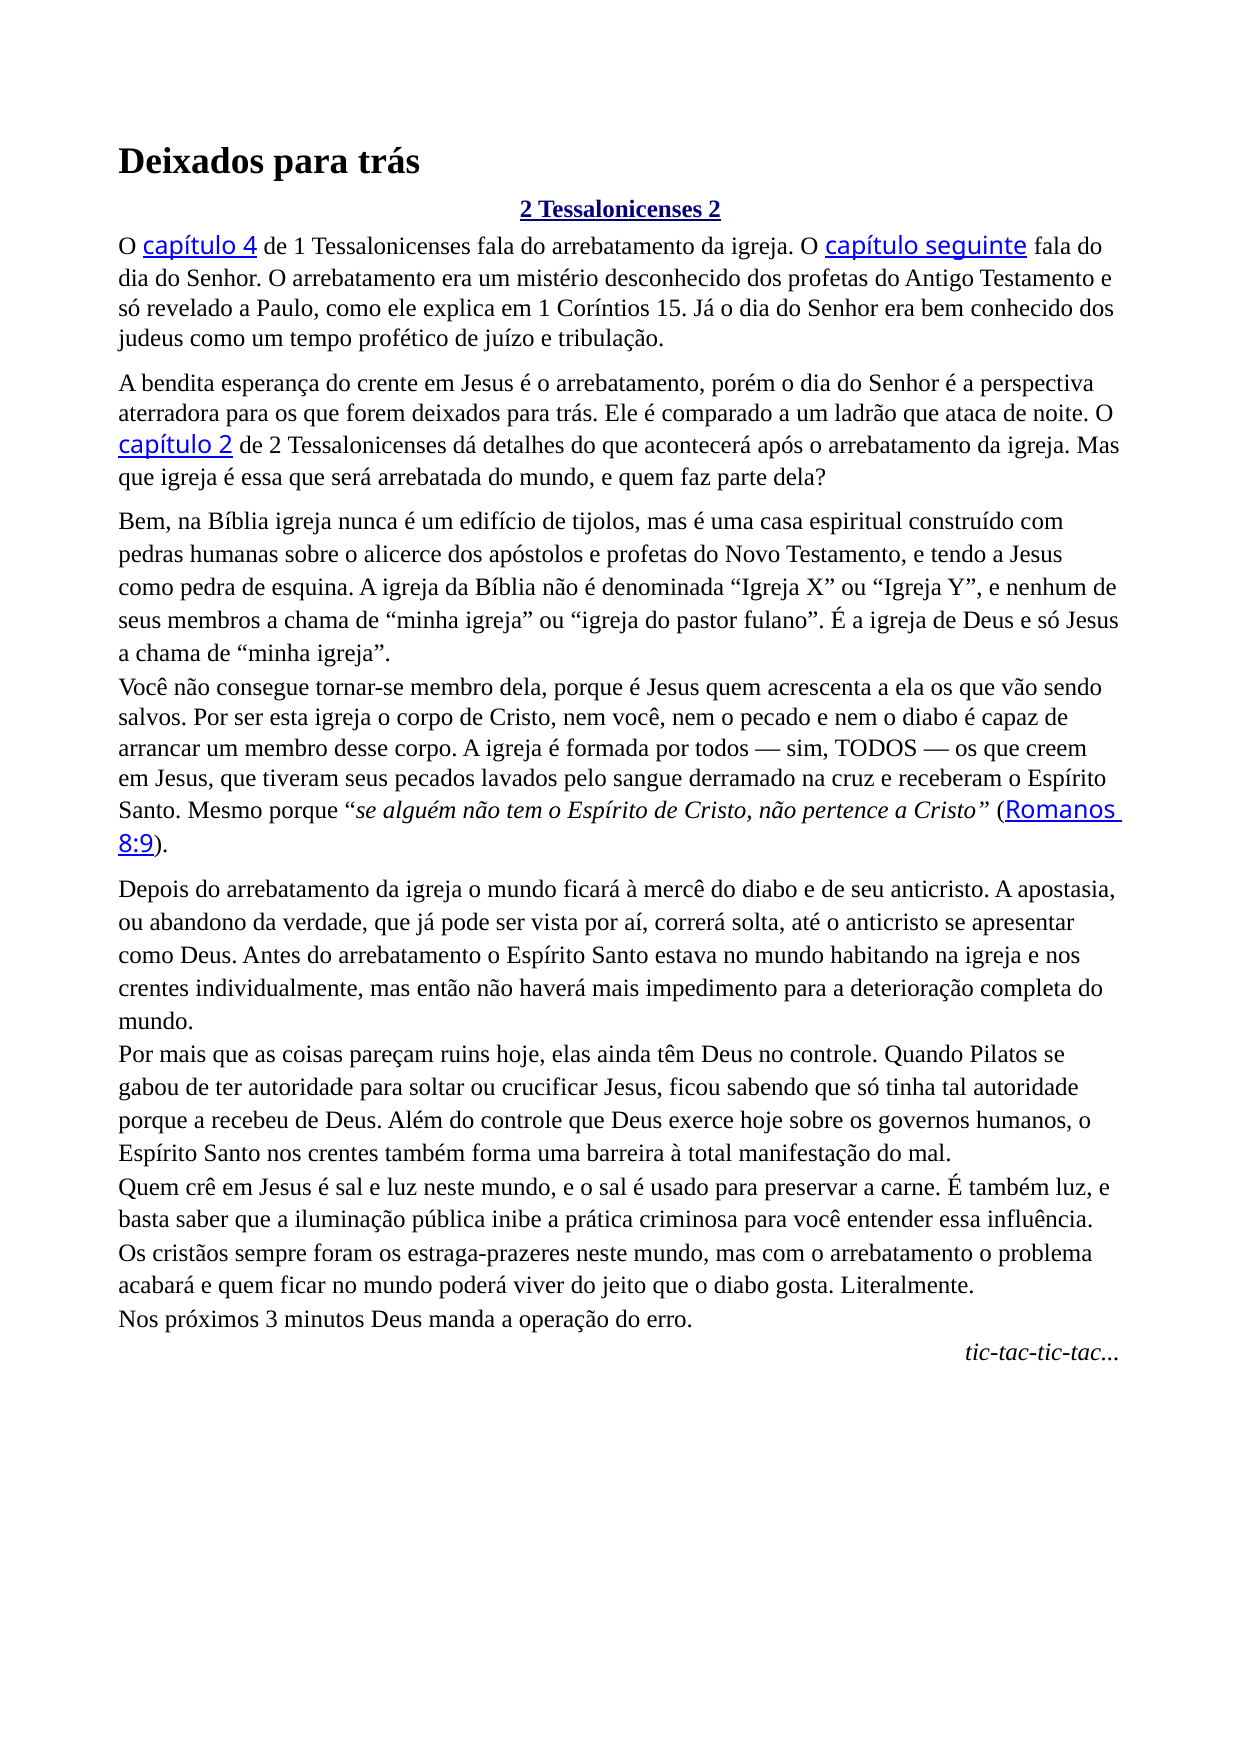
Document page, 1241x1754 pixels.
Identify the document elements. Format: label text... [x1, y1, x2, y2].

text Por mais que as coisas pareçam ruins hoje, elas ainda têm Deus no controle. Quando Pilatos se gabou de ter autoridade para soltar ou crucificar Jesus, ficou sabendo que só tinha tal autoridade porque a recebeu de Deus. Além do controle que Deus exerce hoje sobre os governos humanos, o Espírito Santo nos crentes também forma uma barreira à total manifestação do mal. [118, 1039, 1122, 1167]
text Você não consegue tornar-se membro dela, porque é Jesus quem acrescenta a ela os que vão sendo salvos. Por ser esta igreja o corpo de Cristo, nem você, nem o pecado e nem o diabo é capaz de arrancar um membro desse corpo. A igreja é formada por todos — sim, TODOS — os que creem em Jesus, que tiveram seus pecados lavados pelo sangue derramado na cruz e receberam o Espírito Santo. Mesmo porque “se alguém não tem o Espírito de Cristo, não pertence a Cristo” (Romanos 8:9). [118, 671, 1122, 859]
text A bendita esperança do crente em Jesus é o arrebatamento, porém o dia do Senhor é a perspectiva aterradora para os que forem deixados para trás. Ele é comparado a um ladrão que ataca de noite. O capítulo 2 de 2 Tessalonicenses dá detalhes do que acontecerá após o arrebatamento da igreja. Mas que igreja é essa que será arrebatada do mundo, e quem faz parte dela? [118, 367, 1122, 491]
text tic-tac-tic-tac... [118, 1337, 1122, 1365]
text Bem, na Bíblia igreja nunca é um edifício de tijolos, mas é uma casa espiritual construído com pedras humanas sobre o alicerce dos apóstolos e profetas do Novo Testamento, e tendo a Jesus como pedra de esquina. A igreja da Bíblia não é denominada “Igreja X” ou “Igreja Y”, e nenhum de seus membros a chama de “minha igreja” ou “igreja do pastor fulano”. É a igreja de Deus e só Jesus a chama de “minha igreja”. [118, 506, 1122, 667]
text O capítulo 4 de 1 Tessalonicenses fala do arrebatamento da igreja. O capítulo seguinte fala do dia do Senhor. O arrebatamento era um mistério desconhecido dos profetas do Antigo Testamento e só revelado a Paulo, como ele explica em 1 Coríntios 15. Já o dia do Senhor era bem conhecido dos judeus como um tempo profético de juízo e tribulação. [118, 228, 1122, 352]
subtitle Deixados para trás [118, 139, 1122, 182]
text 2 Tessalonicenses 2 [118, 194, 1122, 223]
text Depois do arrebatamento da igreja o mundo ficará à mercê do diabo e de seu anticristo. A apostasia, ou abandono da verdade, que já pode ser vista por aí, correrá solta, até o anticristo se apresentar como Deus. Antes do arrebatamento o Espírito Santo estava no mundo habitando na igreja e nos crentes individualmente, mas então não haverá mais impedimento para a deterioração completa do mundo. [118, 874, 1122, 1035]
text Nos próximos 3 minutos Deus manda a operação do erro. [118, 1304, 1122, 1332]
text Quem crê em Jesus é sal e luz neste mundo, e o sal é usado para preservar a carne. É também luz, e basta saber que a iluminação pública inibe a prática criminosa para você entender essa influência. Os cristãos sempre foram os estraga-prazeres neste mundo, mas com o arrebatamento o problema acabará e quem ficar no mundo poderá viver do jeito que o diabo gosta. Literalmente. [118, 1172, 1122, 1299]
